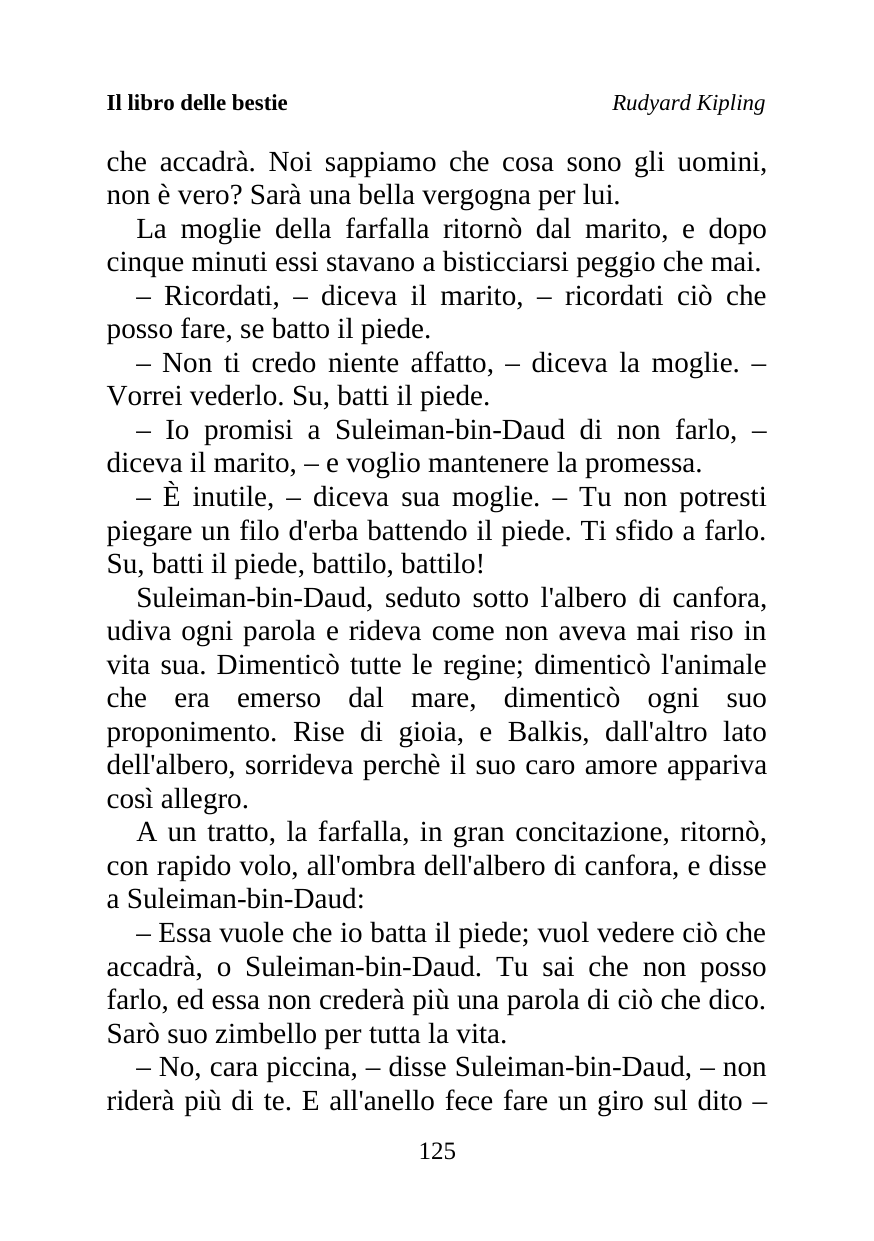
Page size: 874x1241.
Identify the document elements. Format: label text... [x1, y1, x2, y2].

text A un tratto, la farfalla, in gran concitazione, ritornò, con rapido volo, all'ombra dell'albero di canfora, e disse a Suleiman-bin-Daud: [106, 814, 768, 915]
text La moglie della farfalla ritornò dal marito, e dopo cinque minuti essi stavano a bisticciarsi peggio che mai. [106, 211, 768, 278]
text – È inutile, – diceva sua moglie. – Tu non potresti piegare un filo d'erba battendo il piede. Ti sfido a farlo. Su, batti il piede, battilo, battilo! [106, 479, 768, 580]
text – Io promisi a Suleiman-bin-Daud di non farlo, – diceva il marito, – e voglio mantenere la promessa. [106, 412, 768, 479]
text – No, cara piccina, – disse Suleiman-bin-Daud, – non riderà più di te. E all'anello fece fare un giro sul dito – [106, 1049, 768, 1116]
text – Essa vuole che io batta il piede; vuol vedere ciò che accadrà, o Suleiman-bin-Daud. Tu sai che non posso farlo, ed essa non crederà più una parola di ciò che dico. Sarò suo zimbello per tutta la vita. [106, 915, 768, 1049]
text – Ricordati, – diceva il marito, – ricordati ciò che posso fare, se batto il piede. [106, 278, 768, 345]
text Suleiman-bin-Daud, seduto sotto l'albero di canfora, udiva ogni parola e rideva come non aveva mai riso in vita sua. Dimenticò tutte le regine; dimenticò l'animale che era emerso dal mare, dimenticò ogni suo proponimento. Rise di gioia, e Balkis, dall'altro lato dell'albero, sorrideva perchè il suo caro amore appariva così allegro. [106, 580, 768, 814]
text – Non ti credo niente affatto, – diceva la moglie. – Vorrei vederlo. Su, batti il piede. [106, 345, 768, 412]
text che accadrà. Noi sappiamo che cosa sono gli uomini, non è vero? Sarà una bella vergogna per lui. [106, 144, 768, 211]
